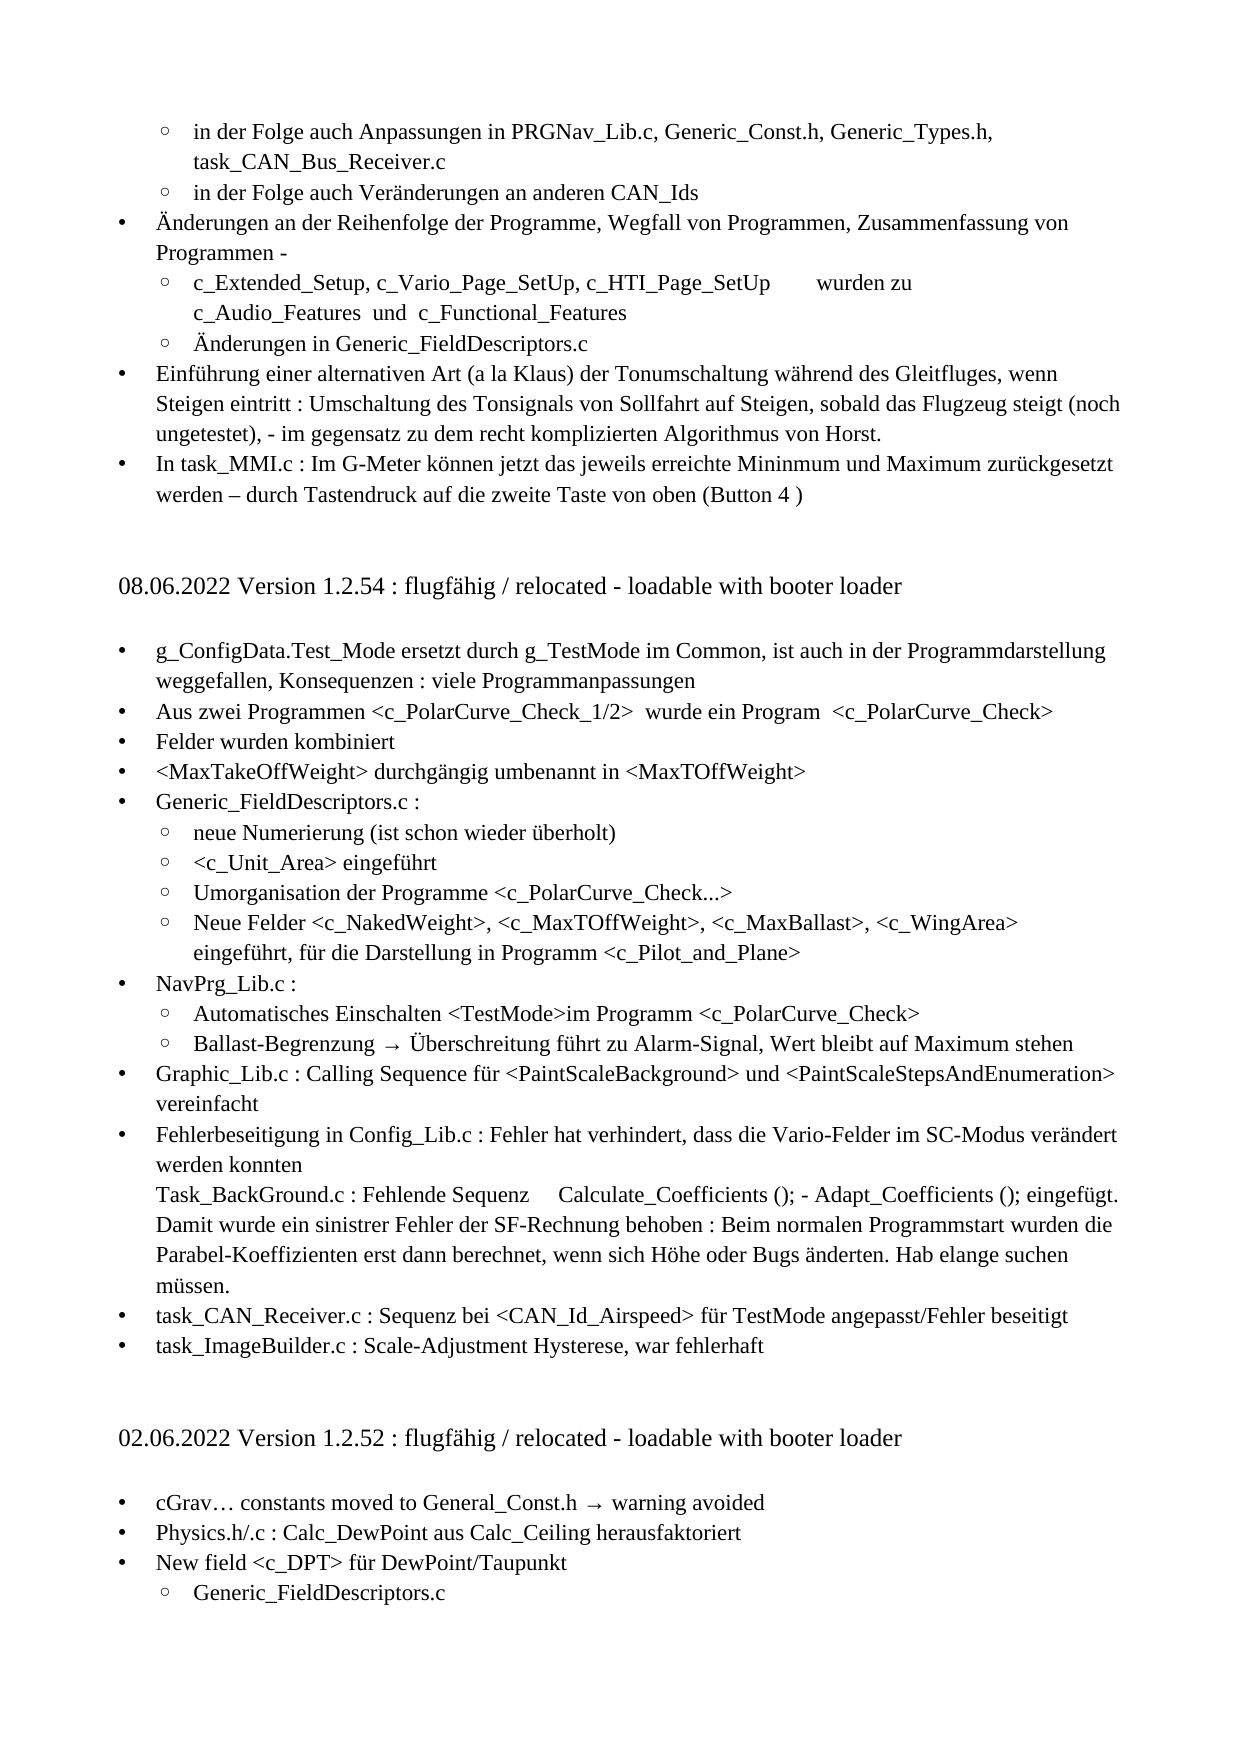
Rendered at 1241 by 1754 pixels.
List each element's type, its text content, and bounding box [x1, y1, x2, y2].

list Task_BackGround.c : Fehlende Sequenz Calculate_Coefficients (); - Adapt_Coefficients (); eingefügt. Damit wurde ein sinistrer Fehler der SF-Rechnung behoben : Beim normalen Programmstart wurden die Parabel-Koeffizienten erst dann berechnet, wenn sich Höhe oder Bugs änderten. Hab elange suchen müssen. [118, 1181, 1122, 1298]
list Generic_FieldDescriptors.c : [118, 788, 1122, 815]
list in der Folge auch Anpassungen in PRGNav_Lib.c, Generic_Const.h, Generic_Types.h, task_CAN_Bus_Receiver.c [156, 118, 1122, 175]
list Felder wurden kombiniert [118, 728, 1122, 754]
list Fehlerbeseitigung in Config_Lib.c : Fehler hat verhindert, dass die Vario-Felder im SC-Modus verändert werden konnten [118, 1121, 1122, 1177]
list g_ConfigData.Test_Mode ersetzt durch g_TestMode im Common, ist auch in der Programmdarstellung weggefallen, Konsequenzen : viele Programmanpassungen [118, 637, 1122, 694]
list c_Extended_Setup, c_Vario_Page_SetUp, c_HTI_Page_SetUp wurden zu c_Audio_Features und c_Functional_Features [156, 269, 1122, 326]
list Änderungen in Generic_FieldDescriptors.c [156, 329, 1122, 356]
list Generic_FieldDescriptors.c [156, 1579, 1122, 1606]
list In task_MMI.c : Im G-Meter können jetzt das jeweils erreichte Mininmum und Maximum zurückgesetzt werden – durch Tastendruck auf die zweite Taste von oben (Button 4 ) [118, 450, 1122, 537]
list Aus zwei Programmen <c_PolarCurve_Check_1/2> wurde ein Program <c_PolarCurve_Check> [118, 698, 1122, 724]
list cGrav… constants moved to General_Const.h → warning avoided [118, 1489, 1122, 1515]
list Einführung einer alternativen Art (a la Klaus) der Tonumschaltung während des Gleitfluges, wenn Steigen eintritt : Umschaltung des Tonsignals von Sollfahrt auf Steigen, sobald das Flugzeug steigt (noch ungetestet), - im gegensatz zu dem recht komplizierten Algorithmus von Horst. [118, 360, 1122, 447]
text 08.06.2022 Version 1.2.54 : flugfähig / relocated - loadable with booter loader [118, 571, 1122, 600]
list neue Numerierung (ist schon wieder überholt) [156, 818, 1122, 845]
list NavPrg_Lib.c : [118, 969, 1122, 996]
list task_CAN_Receiver.c : Sequenz bei <CAN_Id_Airspeed> für TestMode angepasst/Fehler beseitigt [118, 1302, 1122, 1328]
list Automatisches Einschalten <TestMode>im Programm <c_PolarCurve_Check> [156, 1000, 1122, 1026]
list New field <c_DPT> für DewPoint/Taupunkt [118, 1549, 1122, 1576]
list <c_Unit_Area> eingeführt [156, 849, 1122, 875]
list Graphic_Lib.c : Calling Sequence für <PaintScaleBackground> und <PaintScaleStepsAndEnumeration> vereinfacht [118, 1060, 1122, 1117]
list <MaxTakeOffWeight> durchgängig umbenannt in <MaxTOffWeight> [118, 758, 1122, 784]
list Ballast-Begrenzung → Überschreitung führt zu Alarm-Signal, Wert bleibt auf Maximum stehen [156, 1030, 1122, 1056]
list Umorganisation der Programme <c_PolarCurve_Check...> [156, 879, 1122, 905]
text 02.06.2022 Version 1.2.52 : flugfähig / relocated - loadable with booter loader [118, 1423, 1122, 1451]
list task_ImageBuilder.c : Scale-Adjustment Hysterese, war fehlerhaft [118, 1332, 1122, 1389]
list in der Folge auch Veränderungen an anderen CAN_Ids [156, 178, 1122, 205]
list Physics.h/.c : Calc_DewPoint aus Calc_Ceiling herausfaktoriert [118, 1519, 1122, 1545]
list Neue Felder <c_NakedWeight>, <c_MaxTOffWeight>, <c_MaxBallast>, <c_WingArea> eingeführt, für die Darstellung in Programm <c_Pilot_and_Plane> [156, 909, 1122, 966]
list Änderungen an der Reihenfolge der Programme, Wegfall von Programmen, Zusammenfassung von Programmen - [118, 209, 1122, 265]
